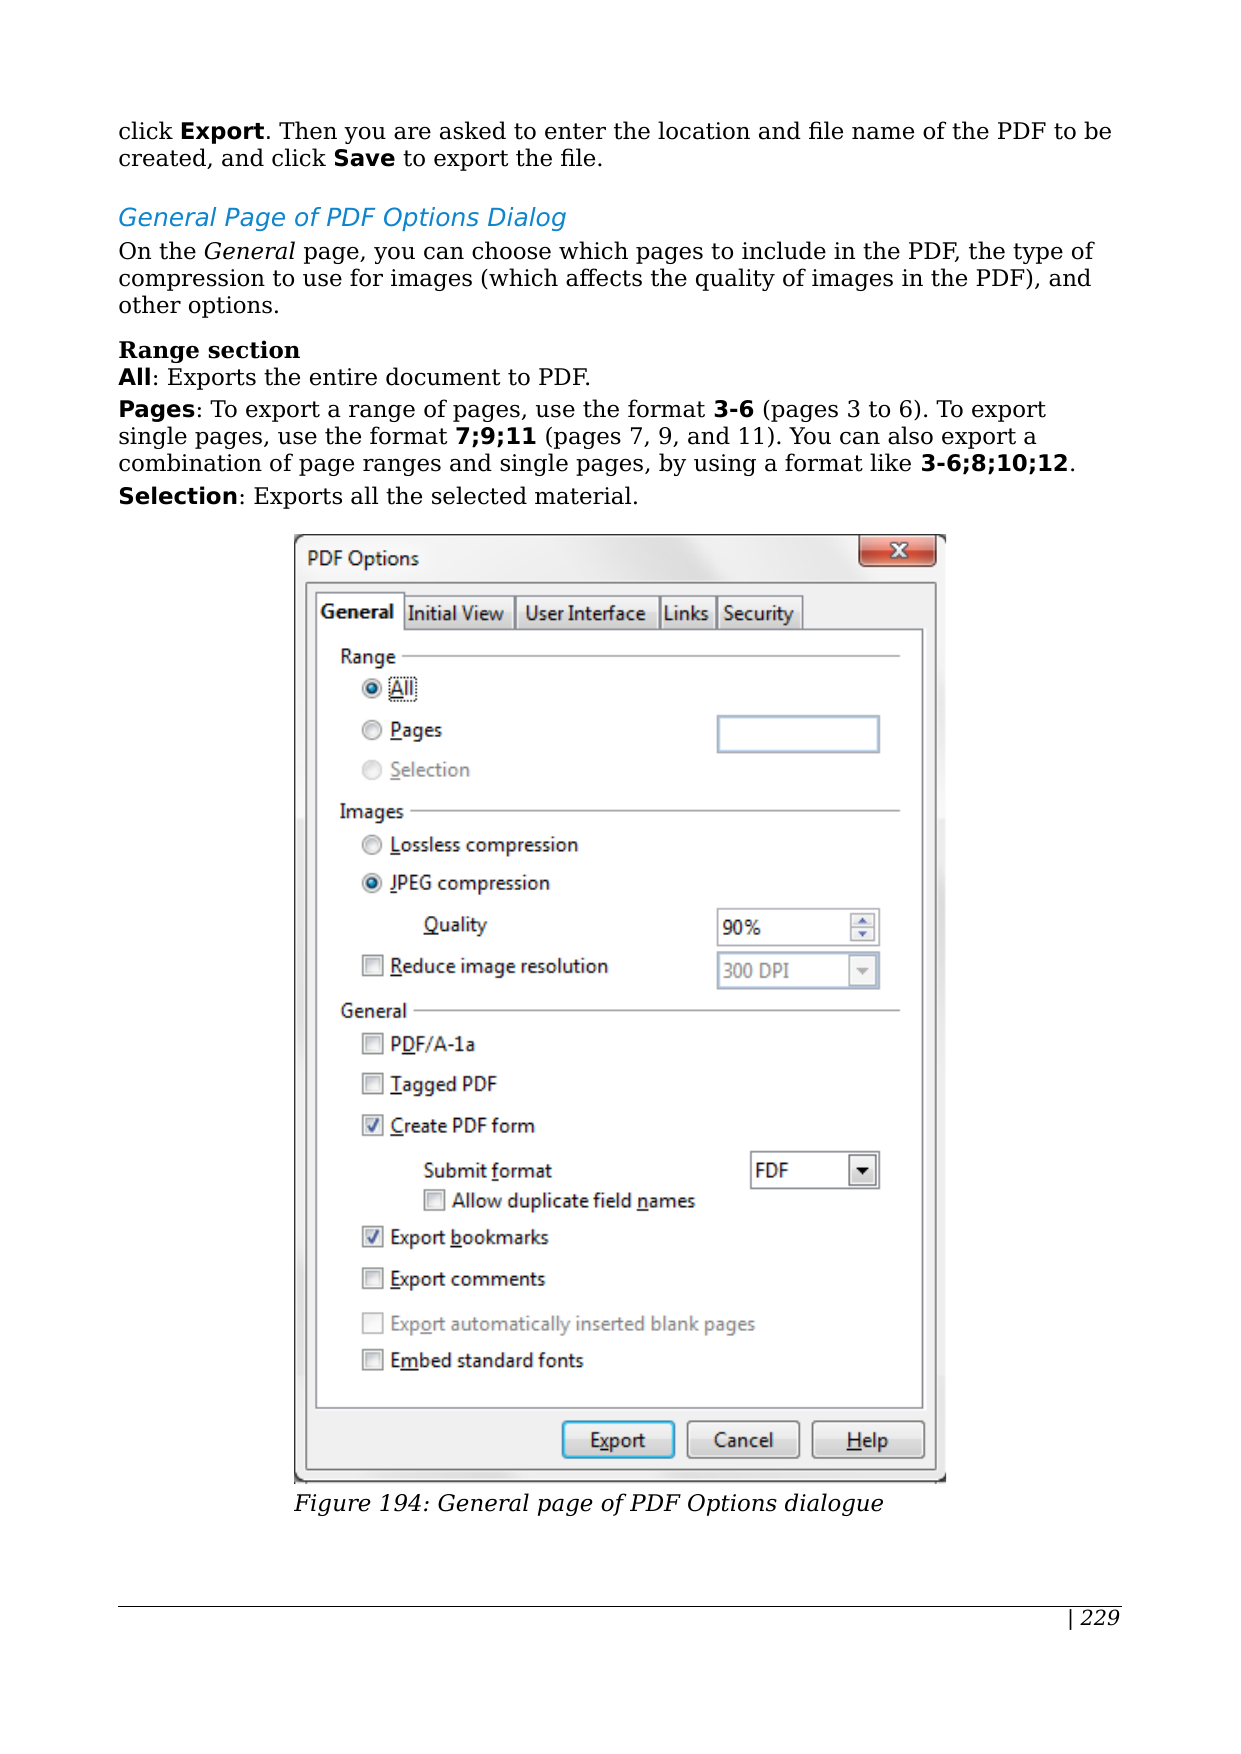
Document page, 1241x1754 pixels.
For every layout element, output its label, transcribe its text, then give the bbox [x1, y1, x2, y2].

subtitle General Page of PDF Options Dialog [118, 203, 1122, 232]
text On the General page, you can choose which pages to include in the PDF, the type of compression to use for images (which affects the quality of images in the PDF), and other options. [118, 238, 1122, 318]
list Pages: To export a range of pages, use the format 3-6 (pages 3 to 6). To export single pages, use the format 7;9;11 (pages 7, 9, and 11). You can also export a combination of page ranges and single pages, by using a format like 3-6;8;10;12. [118, 397, 1122, 477]
list Selection: Exports all the selected material. [118, 483, 1122, 509]
picture [294, 534, 947, 1484]
text Range section [118, 337, 1122, 364]
text Figure 194: General page of PDF Options dialogue [294, 1491, 946, 1517]
text click Export. Then you are asked to enter the location and file name of the PDF to be created, and click Save to export the file. [118, 118, 1122, 171]
list All: Exports the entire document to PDF. [118, 364, 1122, 390]
